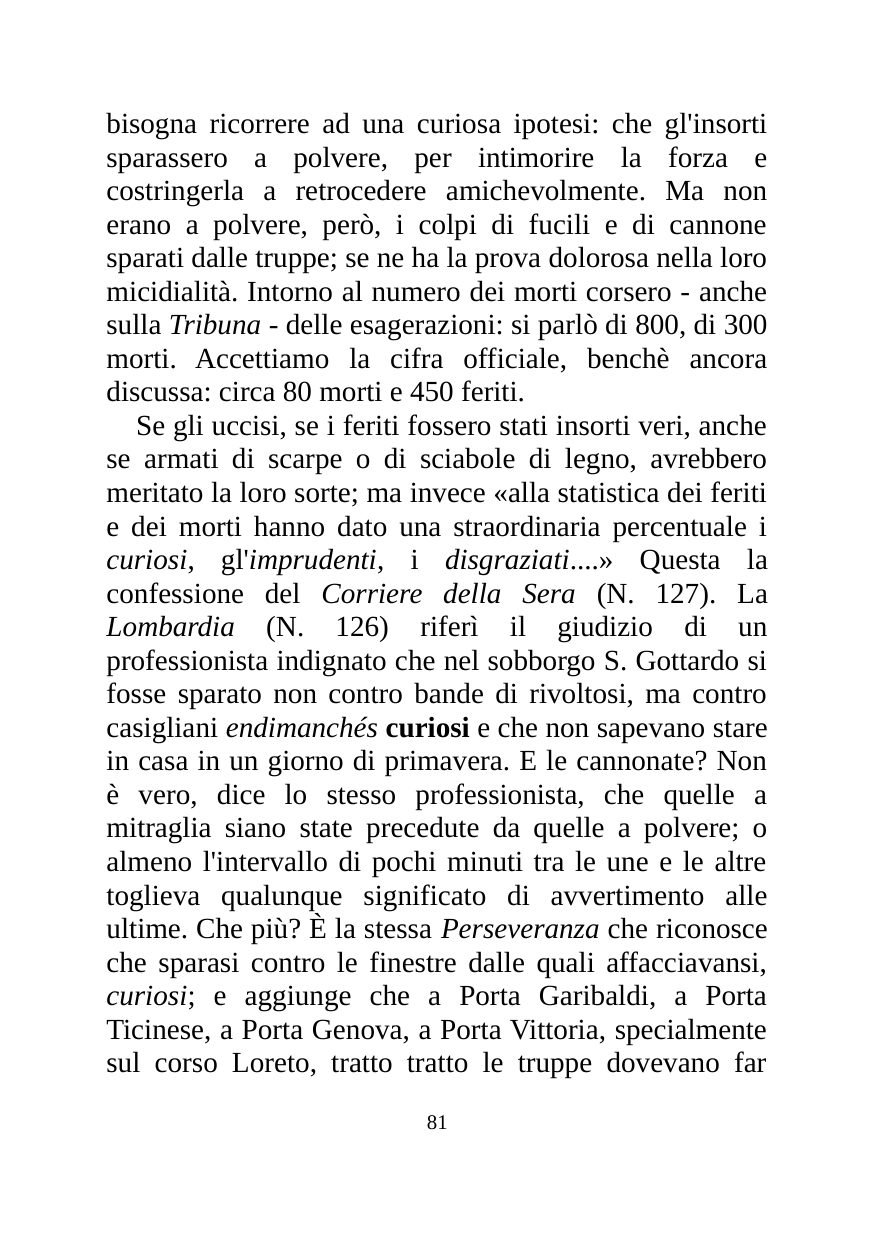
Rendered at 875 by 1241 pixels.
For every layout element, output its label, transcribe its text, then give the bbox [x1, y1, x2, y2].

text Se gli uccisi, se i feriti fossero stati insorti veri, anche se armati di scarpe o di sciabole di legno, avrebbero meritato la loro sorte; ma invece «alla statistica dei feriti e dei morti hanno dato una straordinaria percentuale i curiosi, gl'imprudenti, i disgraziati....» Questa la confessione del Corriere della Sera (N. 127). La Lombardia (N. 126) riferì il giudizio di un professionista indignato che nel sobborgo S. Gottardo si fosse sparato non contro bande di rivoltosi, ma contro casigliani endimanchés curiosi e che non sapevano stare in casa in un giorno di primavera. E le cannonate? Non è vero, dice lo stesso professionista, che quelle a mitraglia siano state precedute da quelle a polvere; o almeno l'intervallo di pochi minuti tra le une e le altre toglieva qualunque significato di avvertimento alle ultime. Che più? È la stessa Perseveranza che riconosce che sparasi contro le finestre dalle quali affacciavansi, curiosi; e aggiunge che a Porta Garibaldi, a Porta Ticinese, a Porta Genova, a Porta Vittoria, specialmente sul corso Loreto, tratto tratto le truppe dovevano far [106, 408, 768, 1079]
text bisogna ricorrere ad una curiosa ipotesi: che gl'insorti sparassero a polvere, per intimorire la forza e costringerla a retrocedere amichevolmente. Ma non erano a polvere, però, i colpi di fucili e di cannone sparati dalle truppe; se ne ha la prova dolorosa nella loro micidialità. Intorno al numero dei morti corsero - anche sulla Tribuna - delle esagerazioni: si parlò di 800, di 300 morti. Accettiamo la cifra officiale, benchè ancora discussa: circa 80 morti e 450 feriti. [106, 106, 768, 408]
